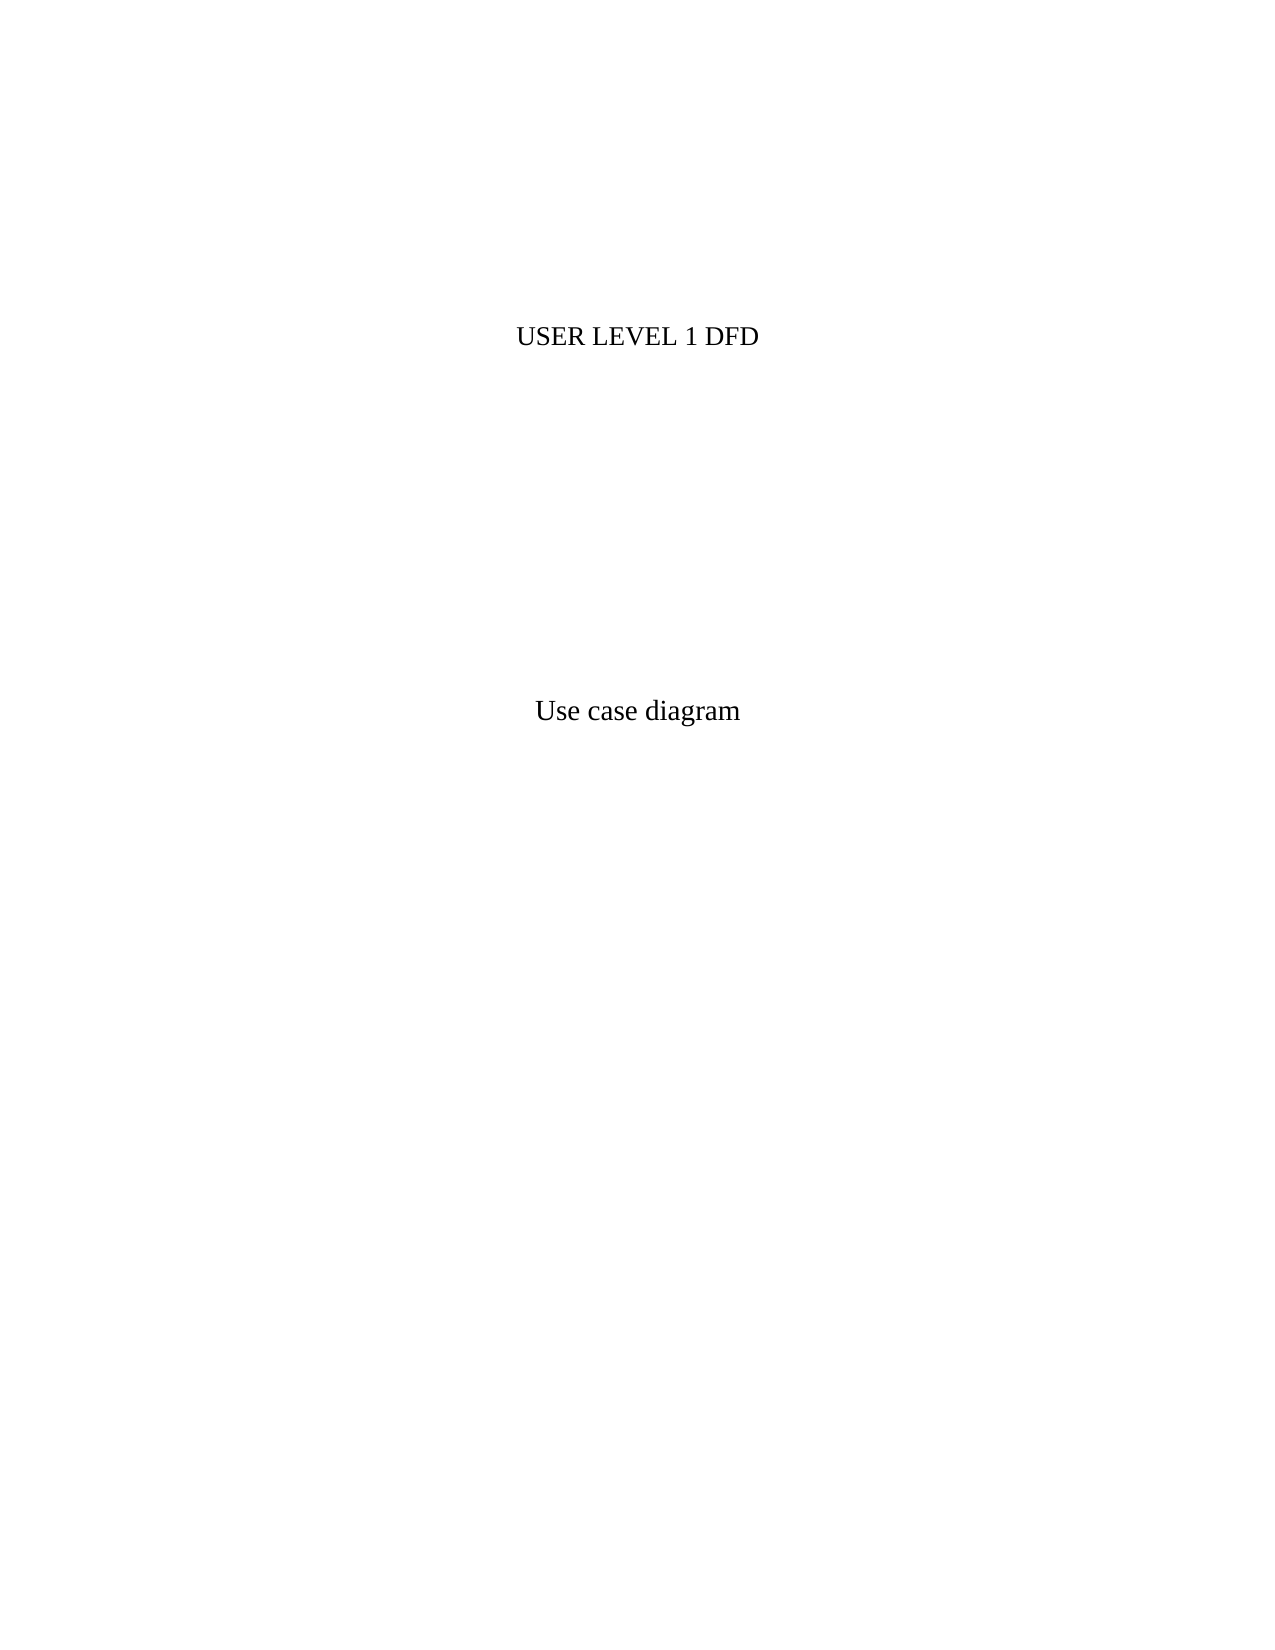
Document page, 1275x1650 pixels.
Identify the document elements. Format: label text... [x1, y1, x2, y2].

text USER LEVEL 1 DFD [150, 325, 1125, 350]
text Use case diagram [150, 700, 1125, 725]
